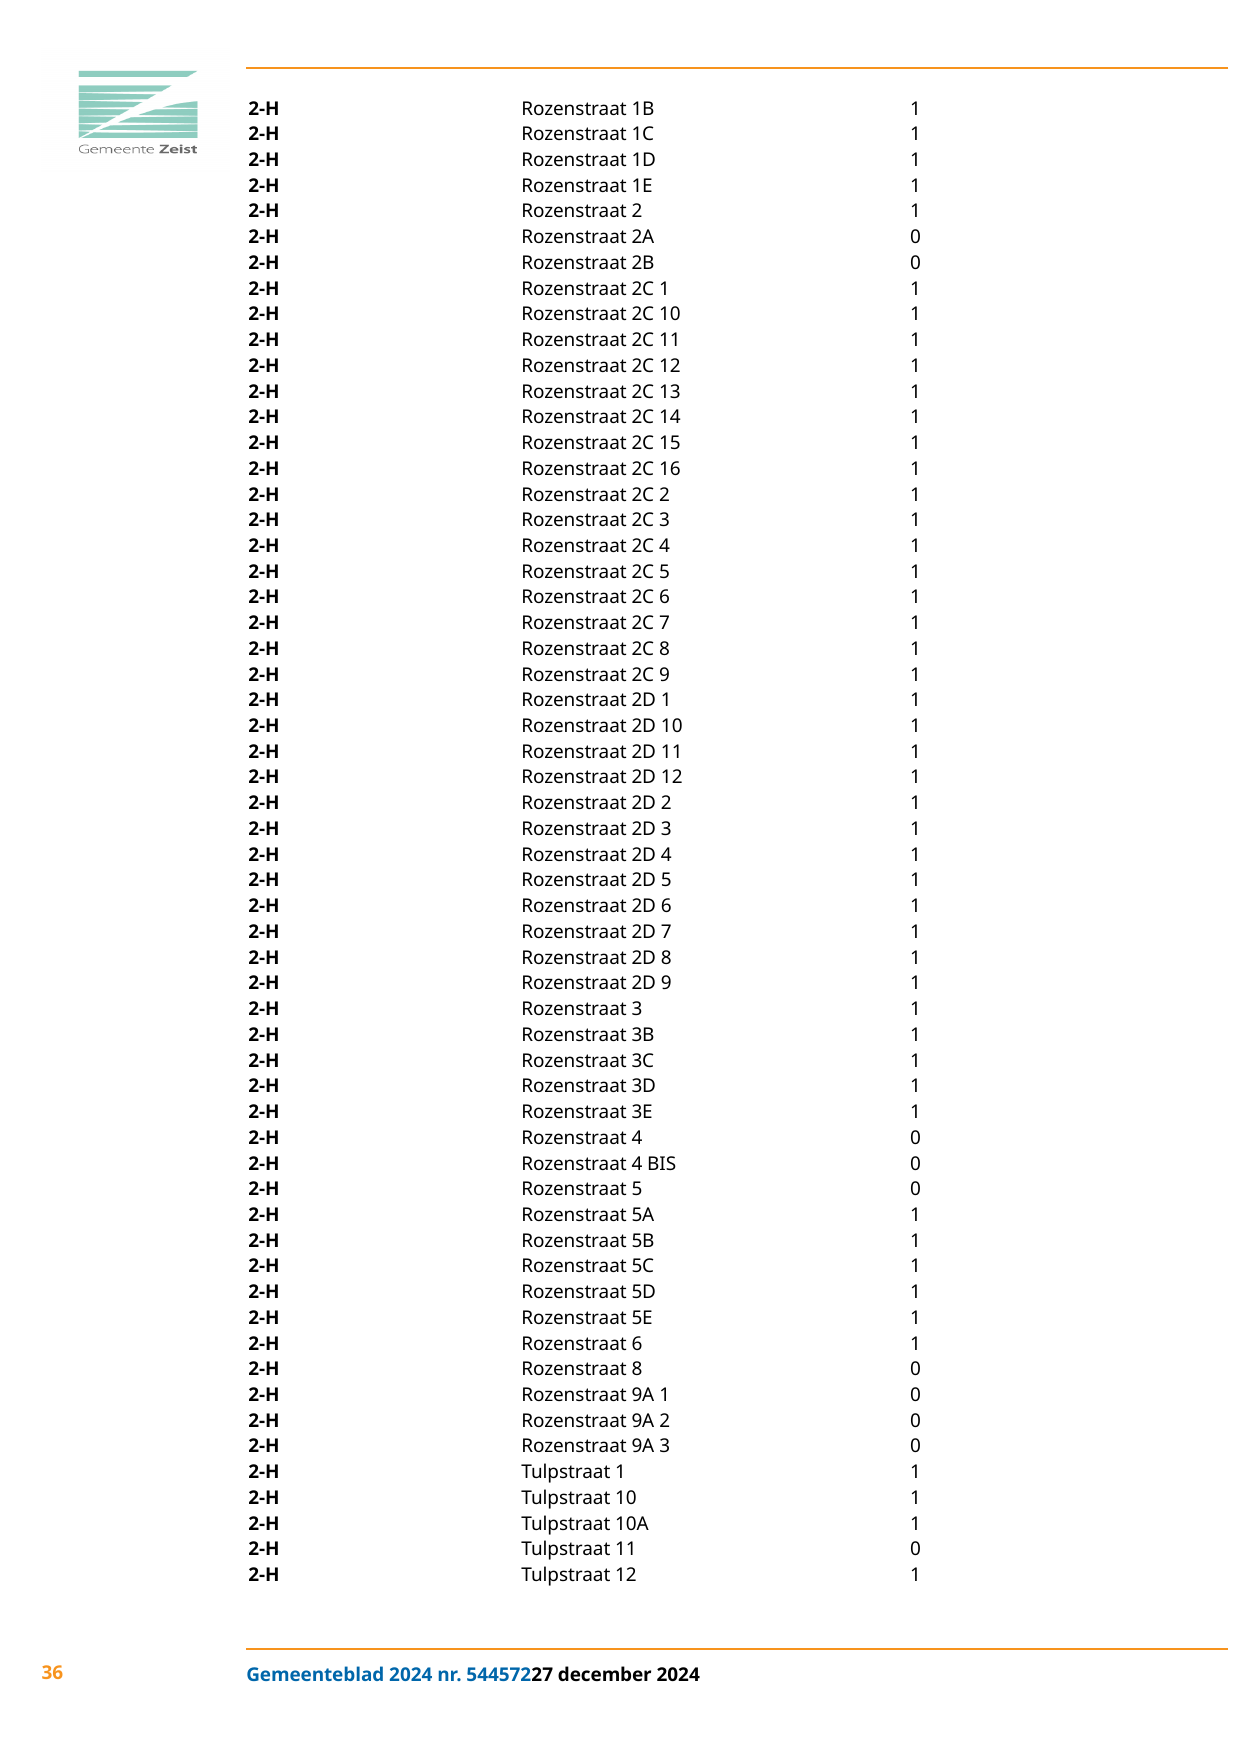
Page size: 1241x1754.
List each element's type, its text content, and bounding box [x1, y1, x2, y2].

table_cell Rozenstraat 2D 10 [521, 712, 910, 738]
table_cell 0 [910, 1356, 1152, 1381]
table_cell Rozenstraat 2C 9 [521, 661, 910, 687]
table_cell Tulpstraat 10A [521, 1510, 910, 1536]
table_cell Rozenstraat 3C [521, 1047, 910, 1072]
table_cell 2-H [248, 1227, 521, 1253]
table_cell Rozenstraat 5 [521, 1175, 910, 1201]
table_cell Rozenstraat 5C [521, 1253, 910, 1278]
table_cell 2-H [248, 1330, 521, 1356]
table_cell 1 [910, 1021, 1152, 1047]
table_cell Rozenstraat 4 [521, 1124, 910, 1150]
table_cell 2-H [248, 712, 521, 738]
table_cell Rozenstraat 2D 7 [521, 918, 910, 944]
table_cell 1 [910, 301, 1152, 326]
table_cell 1 [910, 918, 1152, 944]
table_cell 2-H [248, 1484, 521, 1510]
table_cell 2-H [248, 1381, 521, 1407]
table_cell 1 [910, 455, 1152, 481]
table_cell Rozenstraat 2C 3 [521, 506, 910, 532]
table_cell Rozenstraat 5E [521, 1304, 910, 1330]
table_cell 2-H [248, 841, 521, 867]
table_cell 1 [910, 841, 1152, 867]
table_cell Rozenstraat 2D 11 [521, 738, 910, 764]
table_cell 2-H [248, 1201, 521, 1227]
table_cell 0 [910, 1407, 1152, 1433]
table_cell Rozenstraat 2C 6 [521, 584, 910, 609]
table_cell 1 [910, 481, 1152, 506]
table_cell Rozenstraat 2D 6 [521, 893, 910, 918]
table_cell 2-H [248, 584, 521, 609]
table_cell 1 [910, 1098, 1152, 1124]
table_cell Rozenstraat 2C 16 [521, 455, 910, 481]
table_cell 1 [910, 404, 1152, 429]
table_cell 1 [910, 1484, 1152, 1510]
table_cell Rozenstraat 1C [521, 121, 910, 146]
table_cell Rozenstraat 1D [521, 146, 910, 172]
table_cell 1 [910, 764, 1152, 789]
table_cell 1 [910, 198, 1152, 223]
table_cell Rozenstraat 2C 12 [521, 352, 910, 378]
table_cell 2-H [248, 121, 521, 146]
table_cell 2-H [248, 301, 521, 326]
table_cell 1 [910, 815, 1152, 841]
table_cell 1 [910, 635, 1152, 661]
table_cell Rozenstraat 2C 14 [521, 404, 910, 429]
table_cell 0 [910, 1433, 1152, 1458]
table_cell 0 [910, 1175, 1152, 1201]
table_cell 2-H [248, 95, 521, 121]
table_cell Rozenstraat 2D 5 [521, 867, 910, 892]
table_cell 2-H [248, 378, 521, 403]
table_cell Rozenstraat 4 BIS [521, 1150, 910, 1175]
table_cell Rozenstraat 2A [521, 224, 910, 249]
table_cell 1 [910, 352, 1152, 378]
table_cell 2-H [248, 455, 521, 481]
table_cell 1 [910, 558, 1152, 584]
table_cell 1 [910, 995, 1152, 1021]
table_cell Rozenstraat 2B [521, 249, 910, 275]
table_cell Rozenstraat 5B [521, 1227, 910, 1253]
table_cell Rozenstraat 2C 10 [521, 301, 910, 326]
table_cell 1 [910, 584, 1152, 609]
table_cell Rozenstraat 3D [521, 1073, 910, 1098]
table_cell 1 [910, 378, 1152, 403]
table_cell 1 [910, 609, 1152, 635]
table_cell Rozenstraat 8 [521, 1356, 910, 1381]
table_cell Rozenstraat 2D 4 [521, 841, 910, 867]
table_cell 0 [910, 249, 1152, 275]
table_cell 1 [910, 1073, 1152, 1098]
table_cell Rozenstraat 2D 8 [521, 944, 910, 969]
table_cell Rozenstraat 2D 12 [521, 764, 910, 789]
table_cell 2-H [248, 481, 521, 506]
table_cell 0 [910, 1150, 1152, 1175]
table_cell 1 [910, 95, 1152, 121]
table_cell Rozenstraat 3E [521, 1098, 910, 1124]
table_cell 2-H [248, 172, 521, 198]
table_cell 1 [910, 661, 1152, 687]
table_cell 1 [910, 970, 1152, 995]
table_cell Rozenstraat 3 [521, 995, 910, 1021]
table_cell 2-H [248, 1561, 521, 1587]
table_cell Tulpstraat 10 [521, 1484, 910, 1510]
table_cell 2-H [248, 661, 521, 687]
table_cell 1 [910, 1459, 1152, 1484]
table_cell 2-H [248, 224, 521, 249]
table_cell 2-H [248, 146, 521, 172]
table_cell 2-H [248, 1253, 521, 1278]
table_cell 2-H [248, 918, 521, 944]
table_cell 2-H [248, 249, 521, 275]
table_cell 2-H [248, 275, 521, 301]
table_cell Tulpstraat 11 [521, 1536, 910, 1561]
table_cell 2-H [248, 893, 521, 918]
table_cell 2-H [248, 558, 521, 584]
table_cell Rozenstraat 2C 8 [521, 635, 910, 661]
table_cell 2-H [248, 1433, 521, 1458]
table_cell 2-H [248, 1150, 521, 1175]
table_cell 1 [910, 738, 1152, 764]
table_cell 1 [910, 712, 1152, 738]
table_cell Tulpstraat 12 [521, 1561, 910, 1587]
table_cell 0 [910, 1536, 1152, 1561]
table_cell 2-H [248, 609, 521, 635]
table_cell 2-H [248, 815, 521, 841]
table_cell 1 [910, 1047, 1152, 1072]
table_cell Rozenstraat 9A 1 [521, 1381, 910, 1407]
table_cell 0 [910, 1381, 1152, 1407]
table_cell 2-H [248, 790, 521, 815]
table_cell 2-H [248, 326, 521, 352]
table_cell 1 [910, 1201, 1152, 1227]
table_cell 1 [910, 687, 1152, 712]
picture [41, 47, 231, 172]
table_cell Rozenstraat 1E [521, 172, 910, 198]
table_cell 1 [910, 532, 1152, 558]
table_cell 2-H [248, 532, 521, 558]
table_cell 2-H [248, 1510, 521, 1536]
table_cell 2-H [248, 995, 521, 1021]
table_cell Rozenstraat 6 [521, 1330, 910, 1356]
table_cell 2-H [248, 1073, 521, 1098]
table_cell Rozenstraat 2C 11 [521, 326, 910, 352]
table_cell Rozenstraat 2D 3 [521, 815, 910, 841]
table_cell 1 [910, 429, 1152, 455]
table_cell 1 [910, 790, 1152, 815]
table_cell 1 [910, 1227, 1152, 1253]
table_cell 2-H [248, 970, 521, 995]
table_cell 1 [910, 944, 1152, 969]
table_cell Rozenstraat 3B [521, 1021, 910, 1047]
table_cell 1 [910, 326, 1152, 352]
table_cell 1 [910, 1253, 1152, 1278]
table_cell 1 [910, 1278, 1152, 1304]
table_cell 2-H [248, 1278, 521, 1304]
table_cell Rozenstraat 2C 2 [521, 481, 910, 506]
table_cell 2-H [248, 198, 521, 223]
table_cell 1 [910, 893, 1152, 918]
table_cell Rozenstraat 5D [521, 1278, 910, 1304]
table_cell 2-H [248, 1459, 521, 1484]
table_cell 1 [910, 172, 1152, 198]
table_cell 2-H [248, 404, 521, 429]
table_cell Rozenstraat 2C 7 [521, 609, 910, 635]
table_cell Tulpstraat 1 [521, 1459, 910, 1484]
table_cell 1 [910, 506, 1152, 532]
table_cell 0 [910, 224, 1152, 249]
table_cell Rozenstraat 2C 4 [521, 532, 910, 558]
table_cell 2-H [248, 944, 521, 969]
table_cell Rozenstraat 9A 3 [521, 1433, 910, 1458]
table_cell 0 [910, 1124, 1152, 1150]
table_cell Rozenstraat 2C 1 [521, 275, 910, 301]
table_cell 2-H [248, 506, 521, 532]
table_cell Rozenstraat 2C 15 [521, 429, 910, 455]
table_cell 2-H [248, 1304, 521, 1330]
table_cell Rozenstraat 1B [521, 95, 910, 121]
table_cell Rozenstraat 9A 2 [521, 1407, 910, 1433]
table_cell 1 [910, 121, 1152, 146]
table_cell 2-H [248, 1124, 521, 1150]
table_cell 2-H [248, 867, 521, 892]
table_cell 1 [910, 146, 1152, 172]
table_cell Rozenstraat 2D 2 [521, 790, 910, 815]
table_cell Rozenstraat 2D 1 [521, 687, 910, 712]
table_cell 2-H [248, 1356, 521, 1381]
table_cell Rozenstraat 2D 9 [521, 970, 910, 995]
table_cell 2-H [248, 429, 521, 455]
table_cell 2-H [248, 1021, 521, 1047]
table_cell 2-H [248, 687, 521, 712]
table_cell 2-H [248, 1047, 521, 1072]
table_cell 2-H [248, 1536, 521, 1561]
table_cell 1 [910, 1304, 1152, 1330]
table_cell 2-H [248, 1407, 521, 1433]
table_cell 2-H [248, 1175, 521, 1201]
table_cell 2-H [248, 352, 521, 378]
table_cell 1 [910, 867, 1152, 892]
table_cell Rozenstraat 2 [521, 198, 910, 223]
table_cell 1 [910, 275, 1152, 301]
table_cell 2-H [248, 764, 521, 789]
table_cell 1 [910, 1561, 1152, 1587]
table_cell Rozenstraat 2C 13 [521, 378, 910, 403]
table_cell 2-H [248, 1098, 521, 1124]
table_cell 1 [910, 1510, 1152, 1536]
table_cell 2-H [248, 635, 521, 661]
table_cell 2-H [248, 738, 521, 764]
table_cell Rozenstraat 5A [521, 1201, 910, 1227]
table_cell Rozenstraat 2C 5 [521, 558, 910, 584]
table_cell 1 [910, 1330, 1152, 1356]
